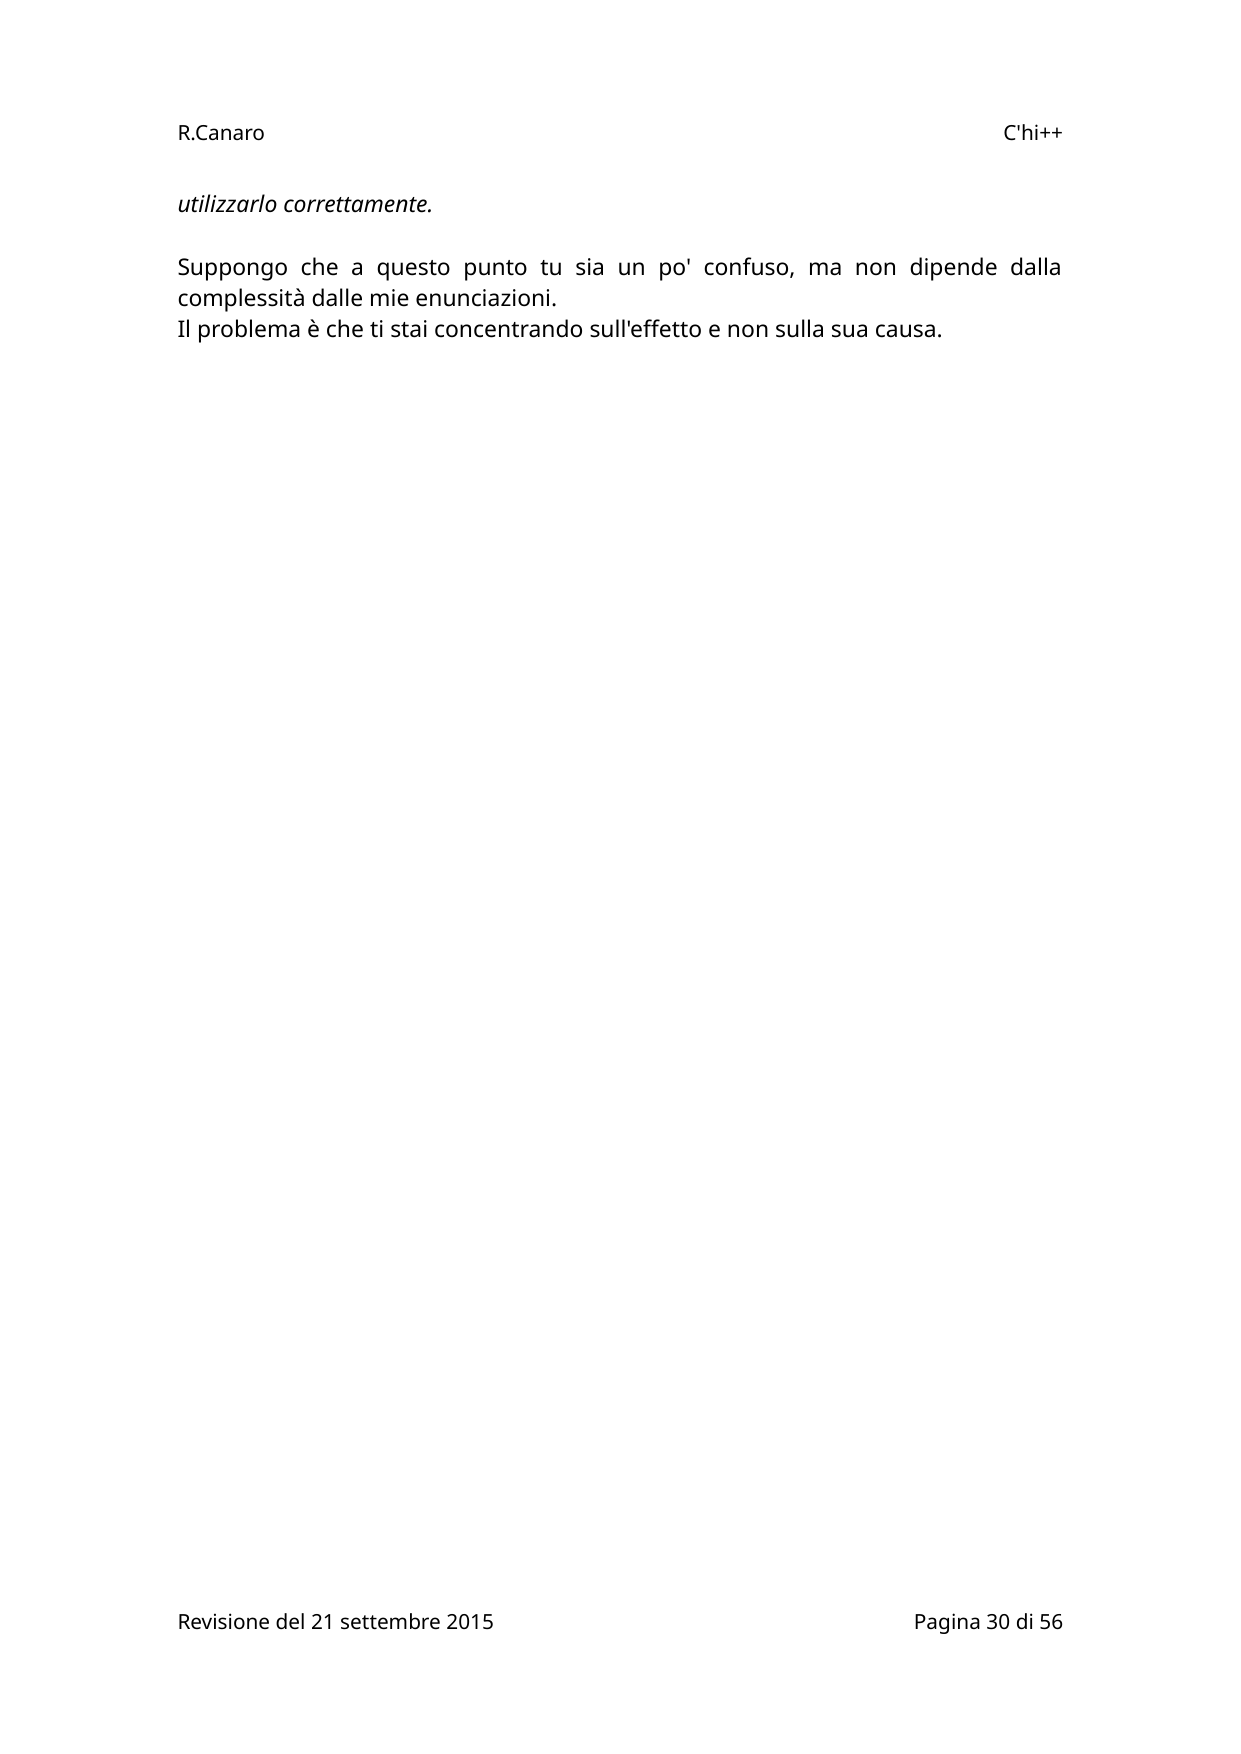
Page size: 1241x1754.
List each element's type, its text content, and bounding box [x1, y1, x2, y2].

text utilizzarlo correttamente. [177, 188, 1063, 219]
text Il problema è che ti stai concentrando sull'effetto e non sulla sua causa. [177, 313, 1063, 344]
text Suppongo che a questo punto tu sia un po' confuso, ma non dipende dalla complessità dalle mie enunciazioni. [177, 250, 1063, 313]
